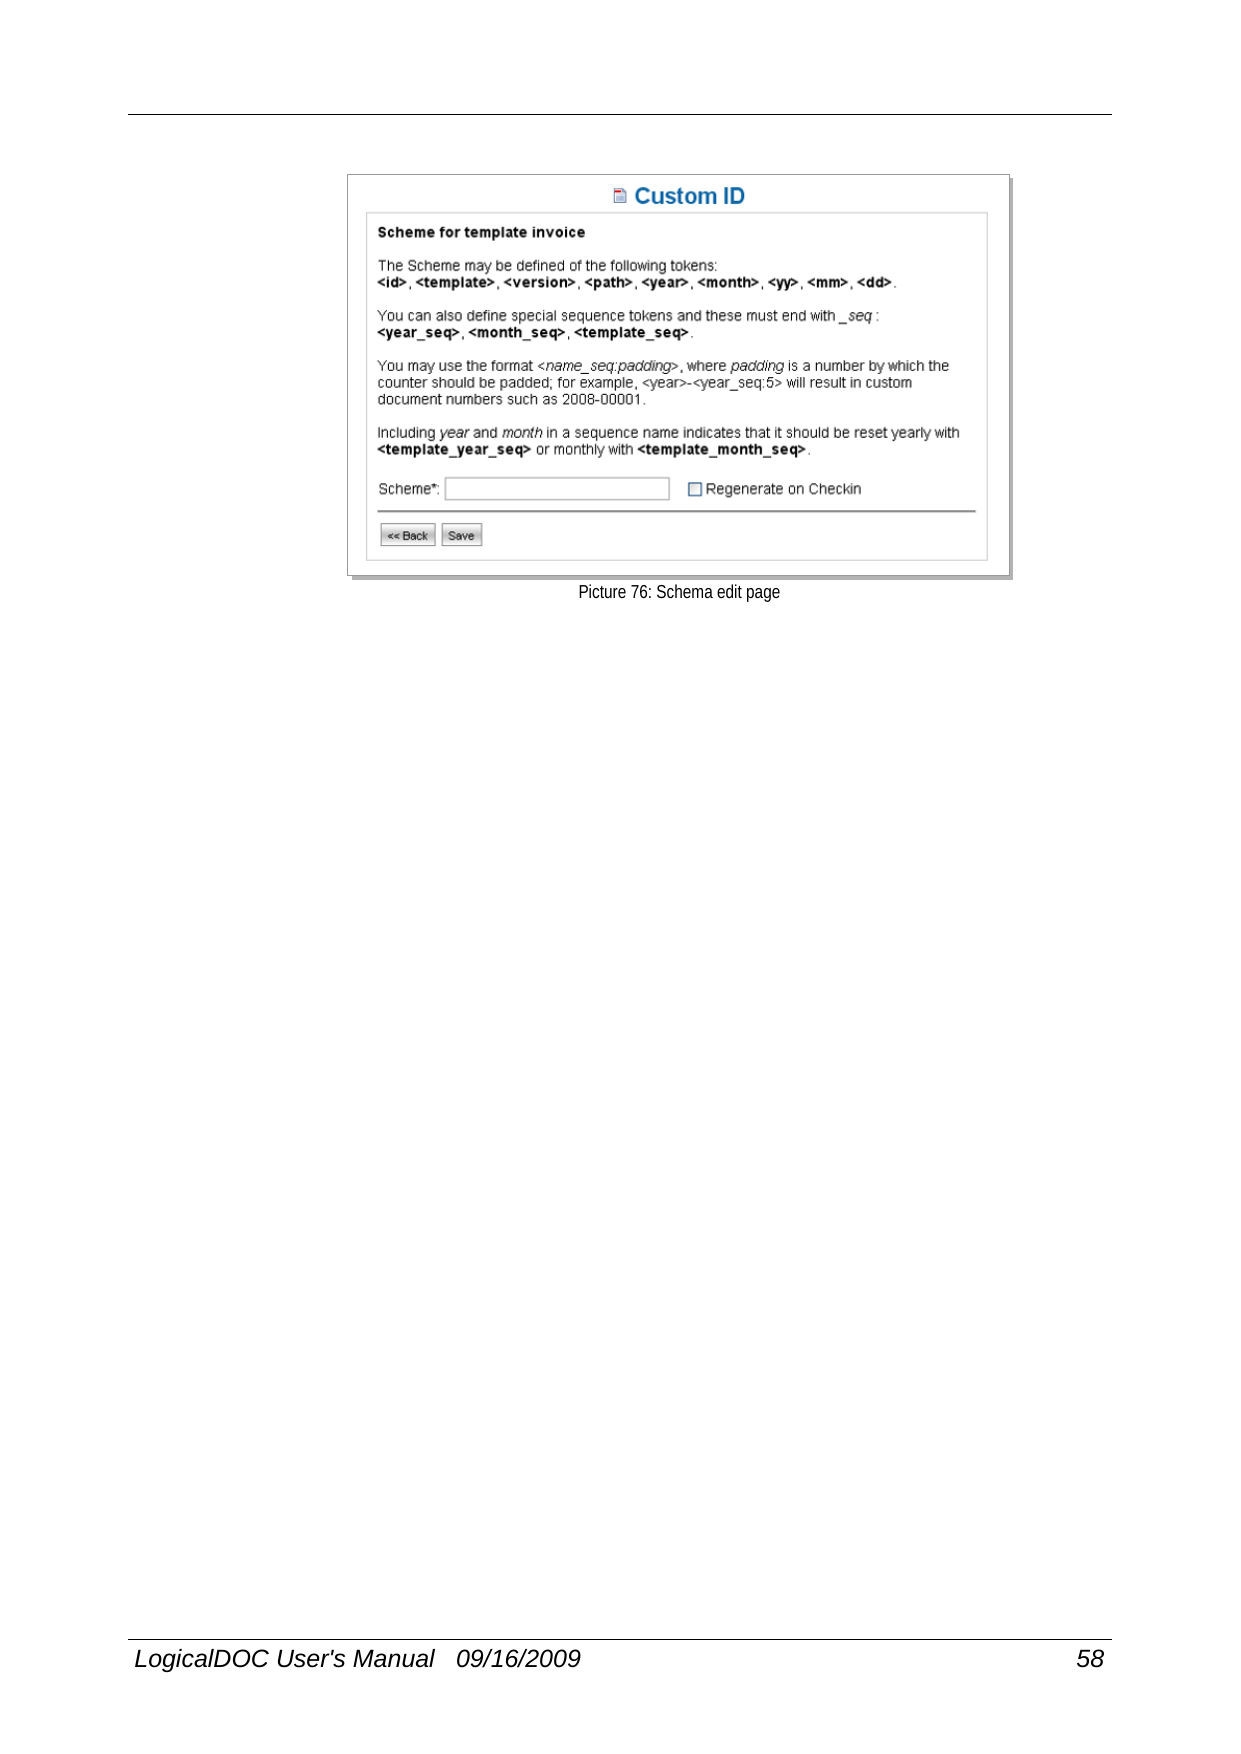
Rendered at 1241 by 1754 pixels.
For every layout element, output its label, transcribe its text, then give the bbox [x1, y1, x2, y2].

text Picture 76: Schema edit page [347, 576, 1011, 603]
